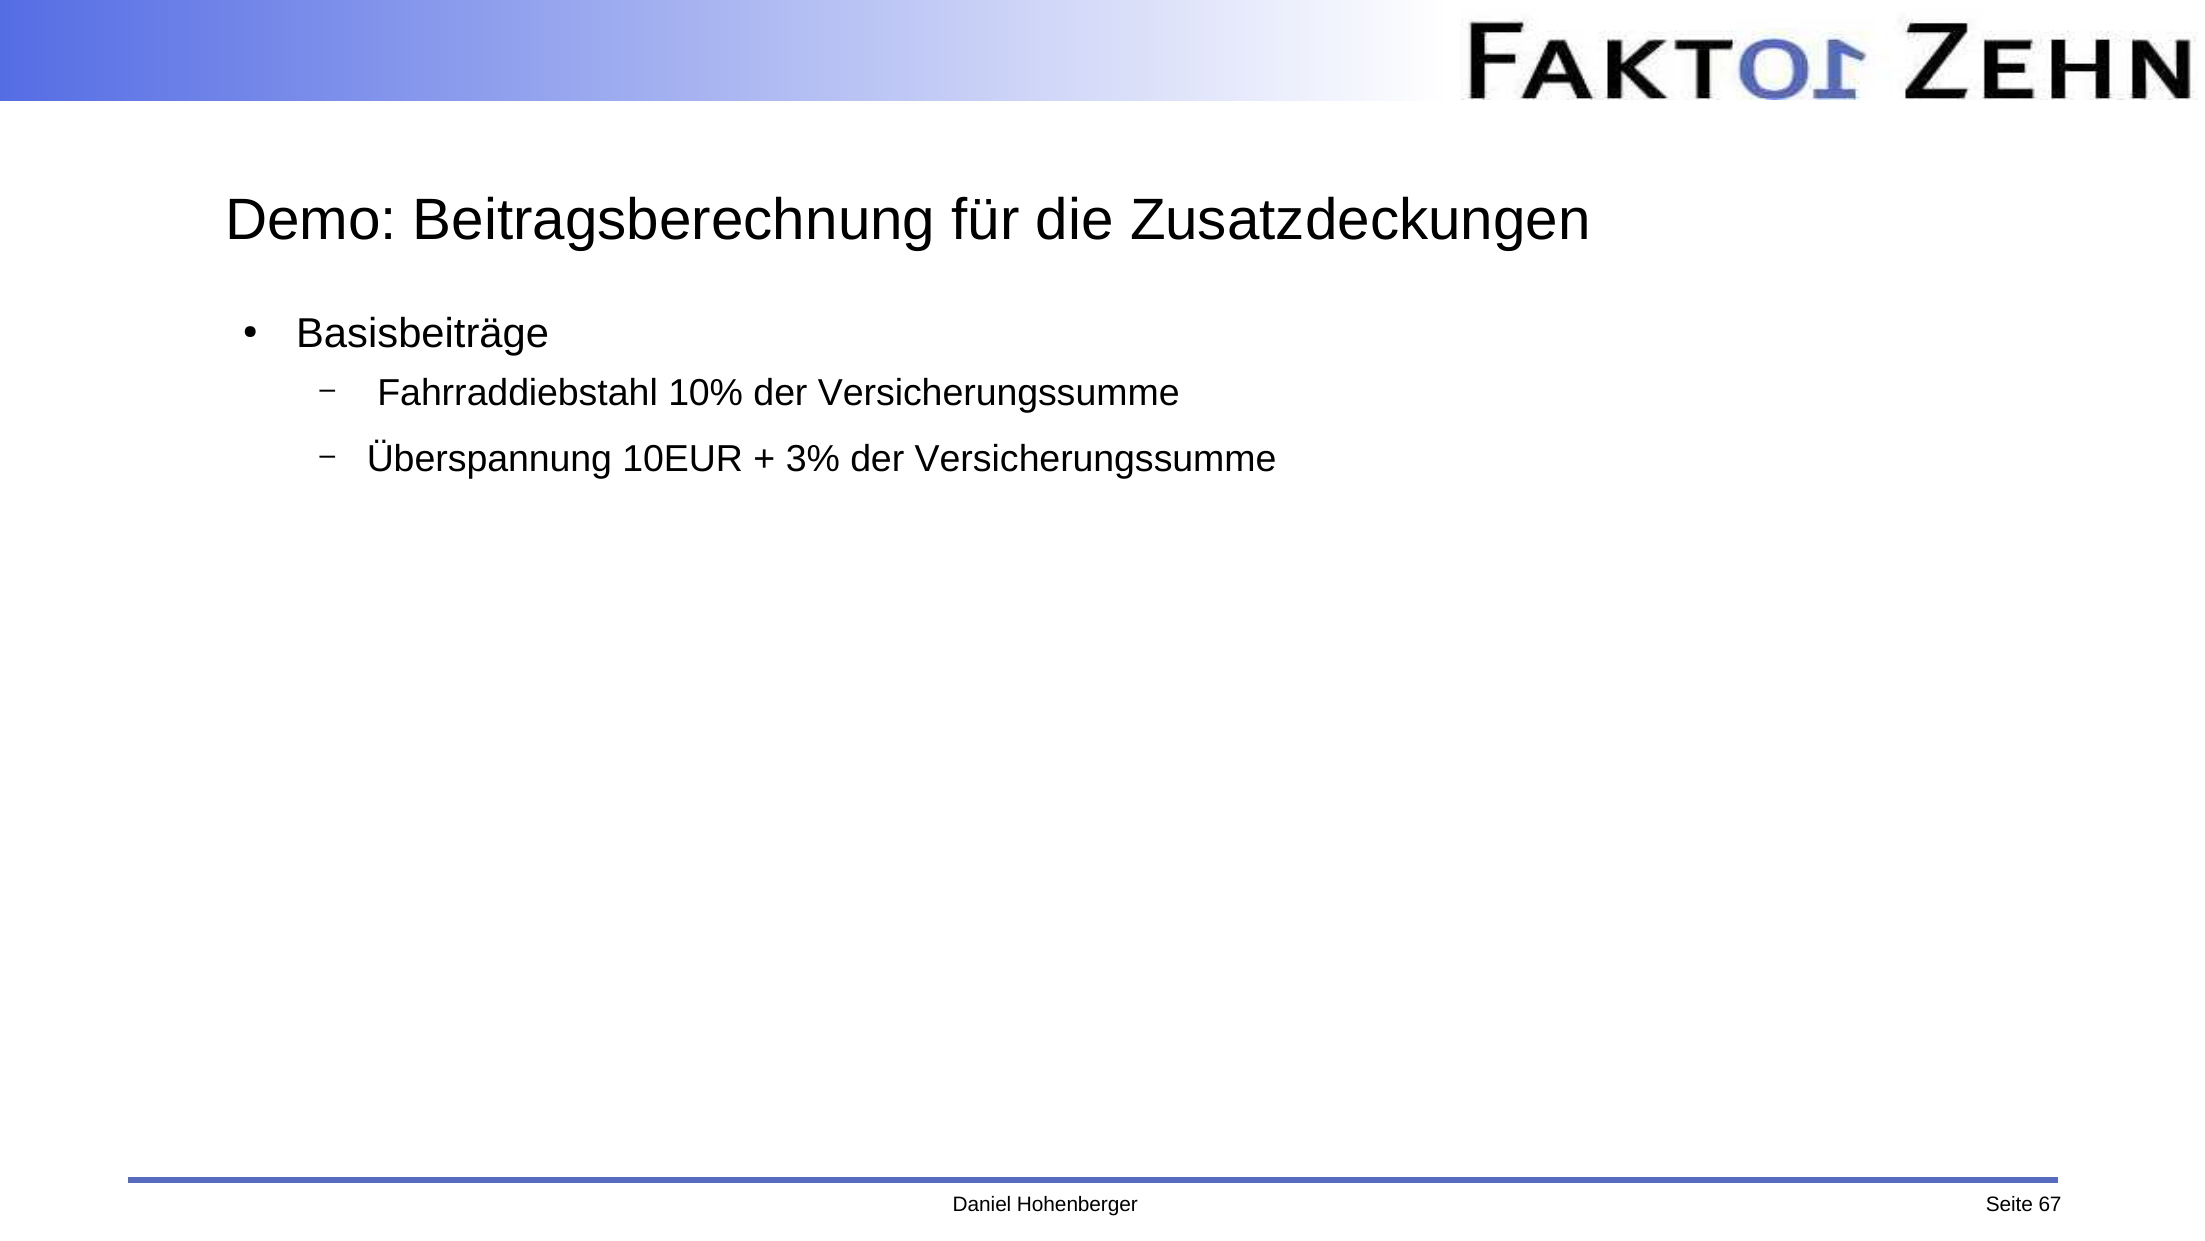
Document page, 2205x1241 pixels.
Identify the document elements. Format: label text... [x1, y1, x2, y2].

list Basisbeiträge Fahrraddiebstahl 10% der Versicherungssumme Überspannung 10EUR + 3% der Versicherungssumme [225, 310, 1981, 1078]
picture [1460, 7, 2202, 100]
title Demo: Beitragsberechnung für die Zusatzdeckungen [225, 142, 1981, 296]
